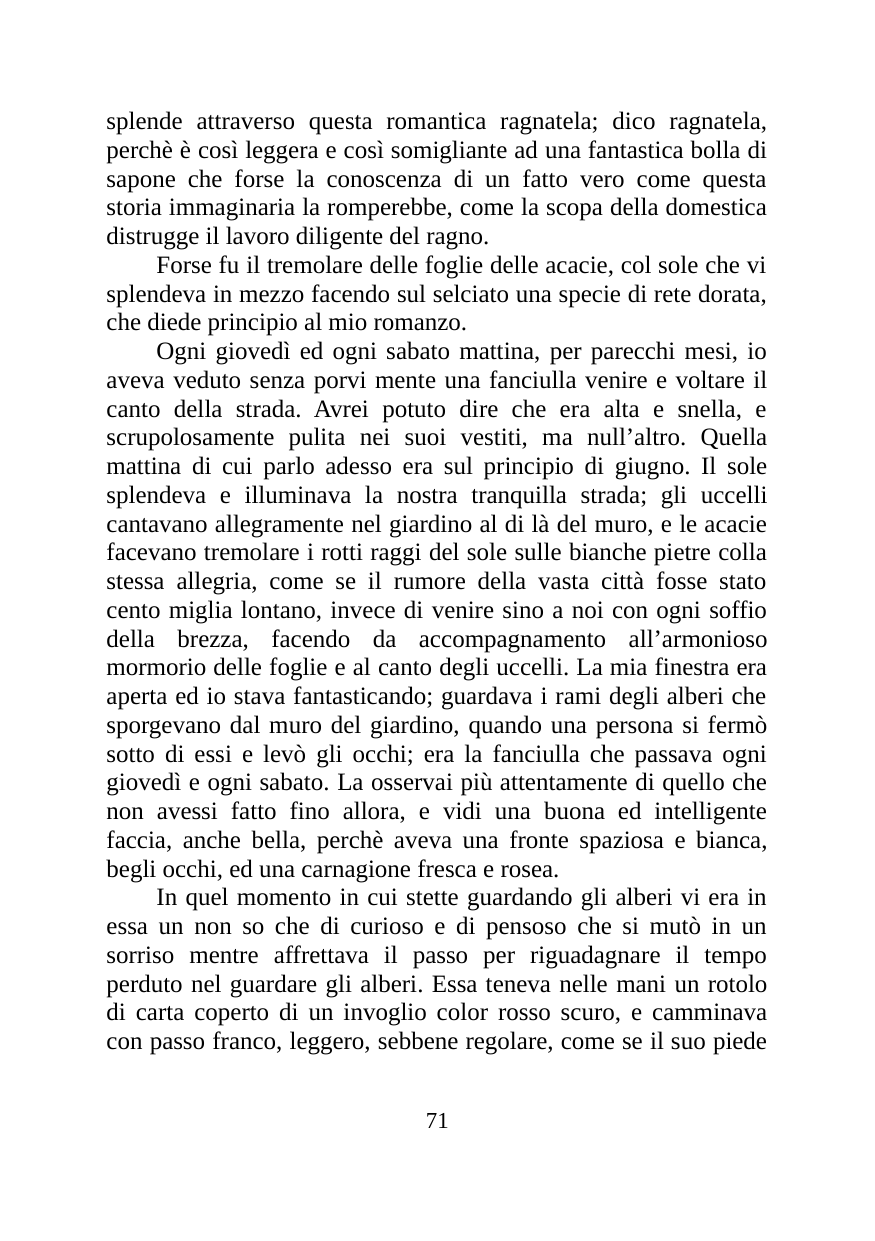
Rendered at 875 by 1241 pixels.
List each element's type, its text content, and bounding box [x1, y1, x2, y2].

text splende attraverso questa romantica ragnatela; dico ragnatela, perchè è così leggera e così somigliante ad una fantastica bolla di sapone che forse la conoscenza di un fatto vero come questa storia immaginaria la romperebbe, come la scopa della domestica distrugge il lavoro diligente del ragno. [106, 106, 768, 250]
text In quel momento in cui stette guardando gli alberi vi era in essa un non so che di curioso e di pensoso che si mutò in un sorriso mentre affrettava il passo per riguadagnare il tempo perduto nel guardare gli alberi. Essa teneva nelle mani un rotolo di carta coperto di un invoglio color rosso scuro, e camminava con passo franco, leggero, sebbene regolare, come se il suo piede [106, 882, 768, 1055]
text Ogni giovedì ed ogni sabato mattina, per parecchi mesi, io aveva veduto senza porvi mente una fanciulla venire e voltare il canto della strada. Avrei potuto dire che era alta e snella, e scrupolosamente pulita nei suoi vestiti, ma null’altro. Quella mattina di cui parlo adesso era sul principio di giugno. Il sole splendeva e illuminava la nostra tranquilla strada; gli uccelli cantavano allegramente nel giardino al di là del muro, e le acacie facevano tremolare i rotti raggi del sole sulle bianche pietre colla stessa allegria, come se il rumore della vasta città fosse stato cento miglia lontano, invece di venire sino a noi con ogni soffio della brezza, facendo da accompagnamento all’armonioso mormorio delle foglie e al canto degli uccelli. La mia finestra era aperta ed io stava fantasticando; guardava i rami degli alberi che sporgevano dal muro del giardino, quando una persona si fermò sotto di essi e levò gli occhi; era la fanciulla che passava ogni giovedì e ogni sabato. La osservai più attentamente di quello che non avessi fatto fino allora, e vidi una buona ed intelligente faccia, anche bella, perchè aveva una fronte spaziosa e bianca, begli occhi, ed una carnagione fresca e rosea. [106, 336, 768, 882]
text Forse fu il tremolare delle foglie delle acacie, col sole che vi splendeva in mezzo facendo sul selciato una specie di rete dorata, che diede principio al mio romanzo. [106, 250, 768, 336]
